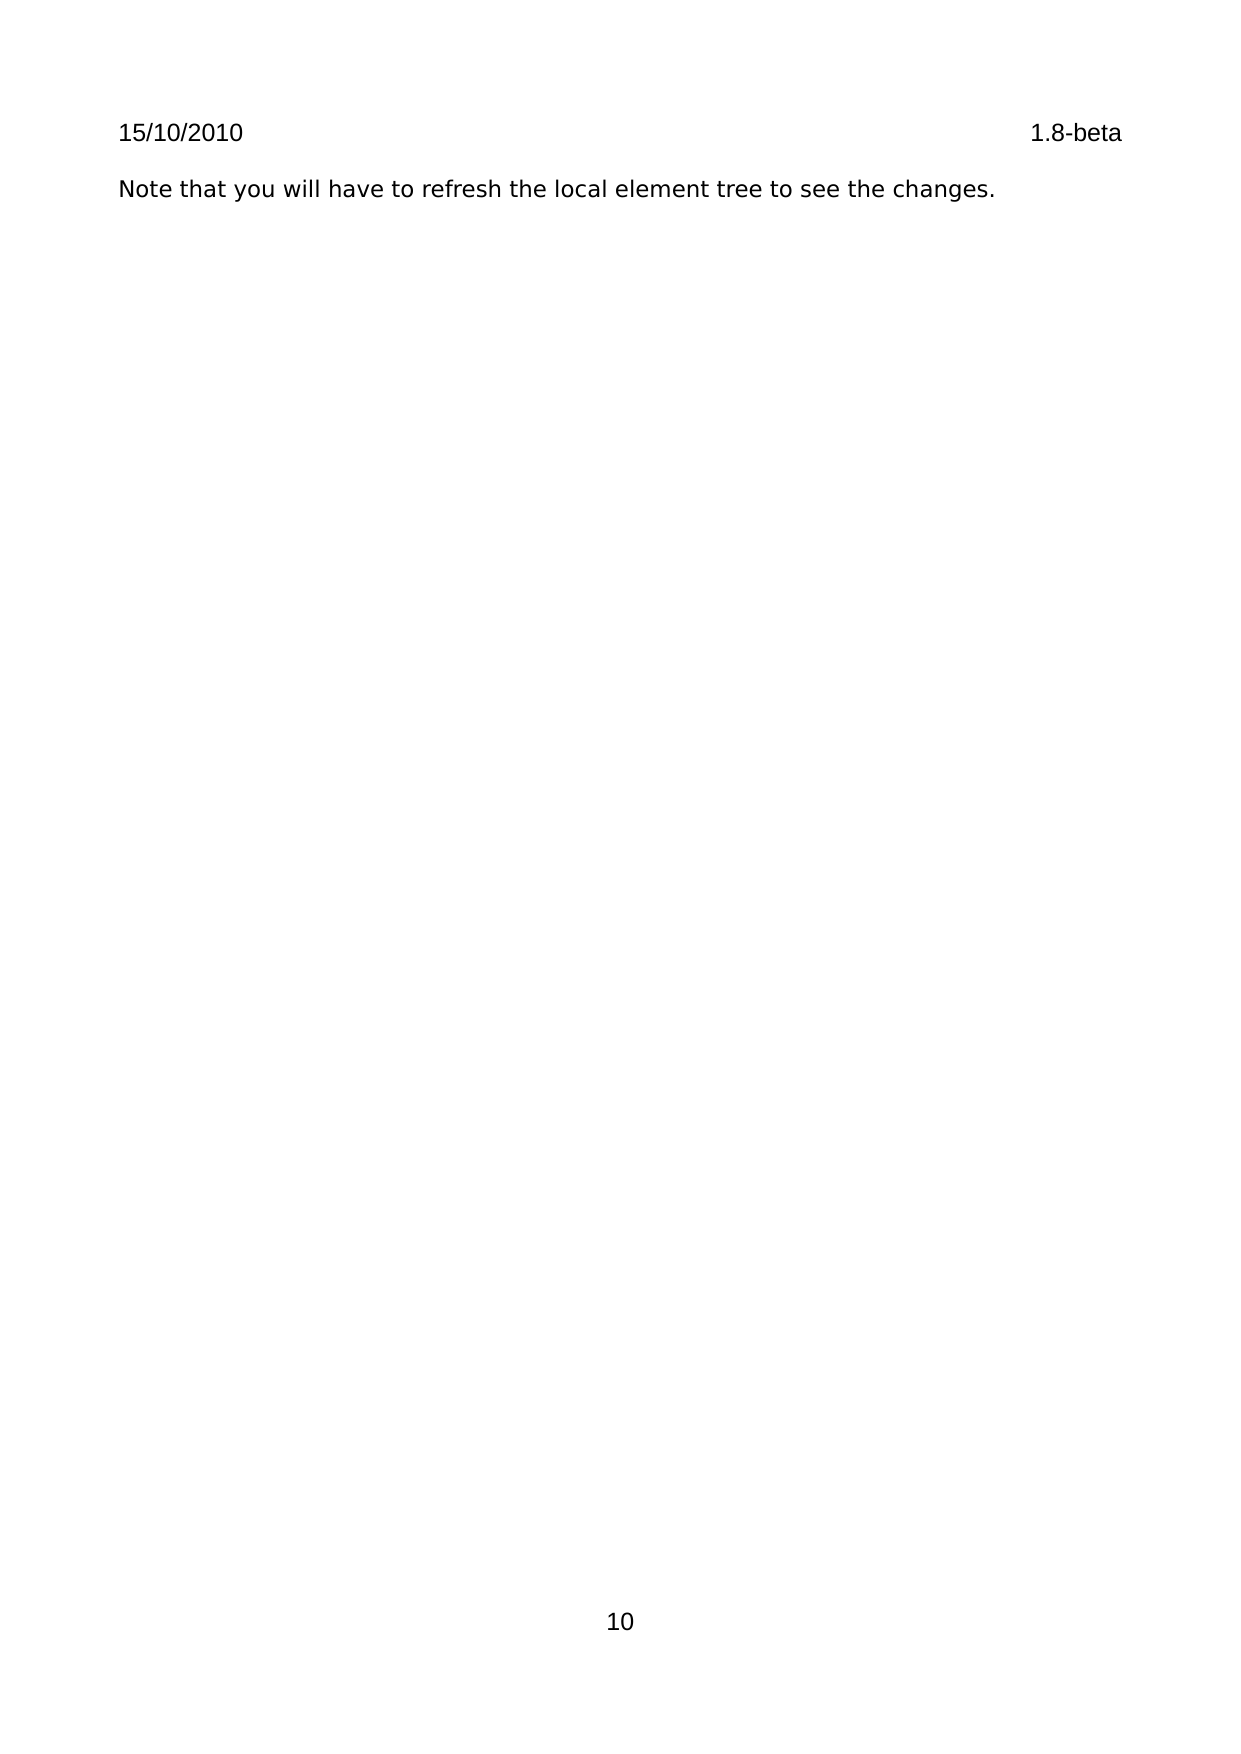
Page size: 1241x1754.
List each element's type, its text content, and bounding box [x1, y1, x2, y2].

text Note that you will have to refresh the local element tree to see the changes. [118, 176, 1122, 203]
